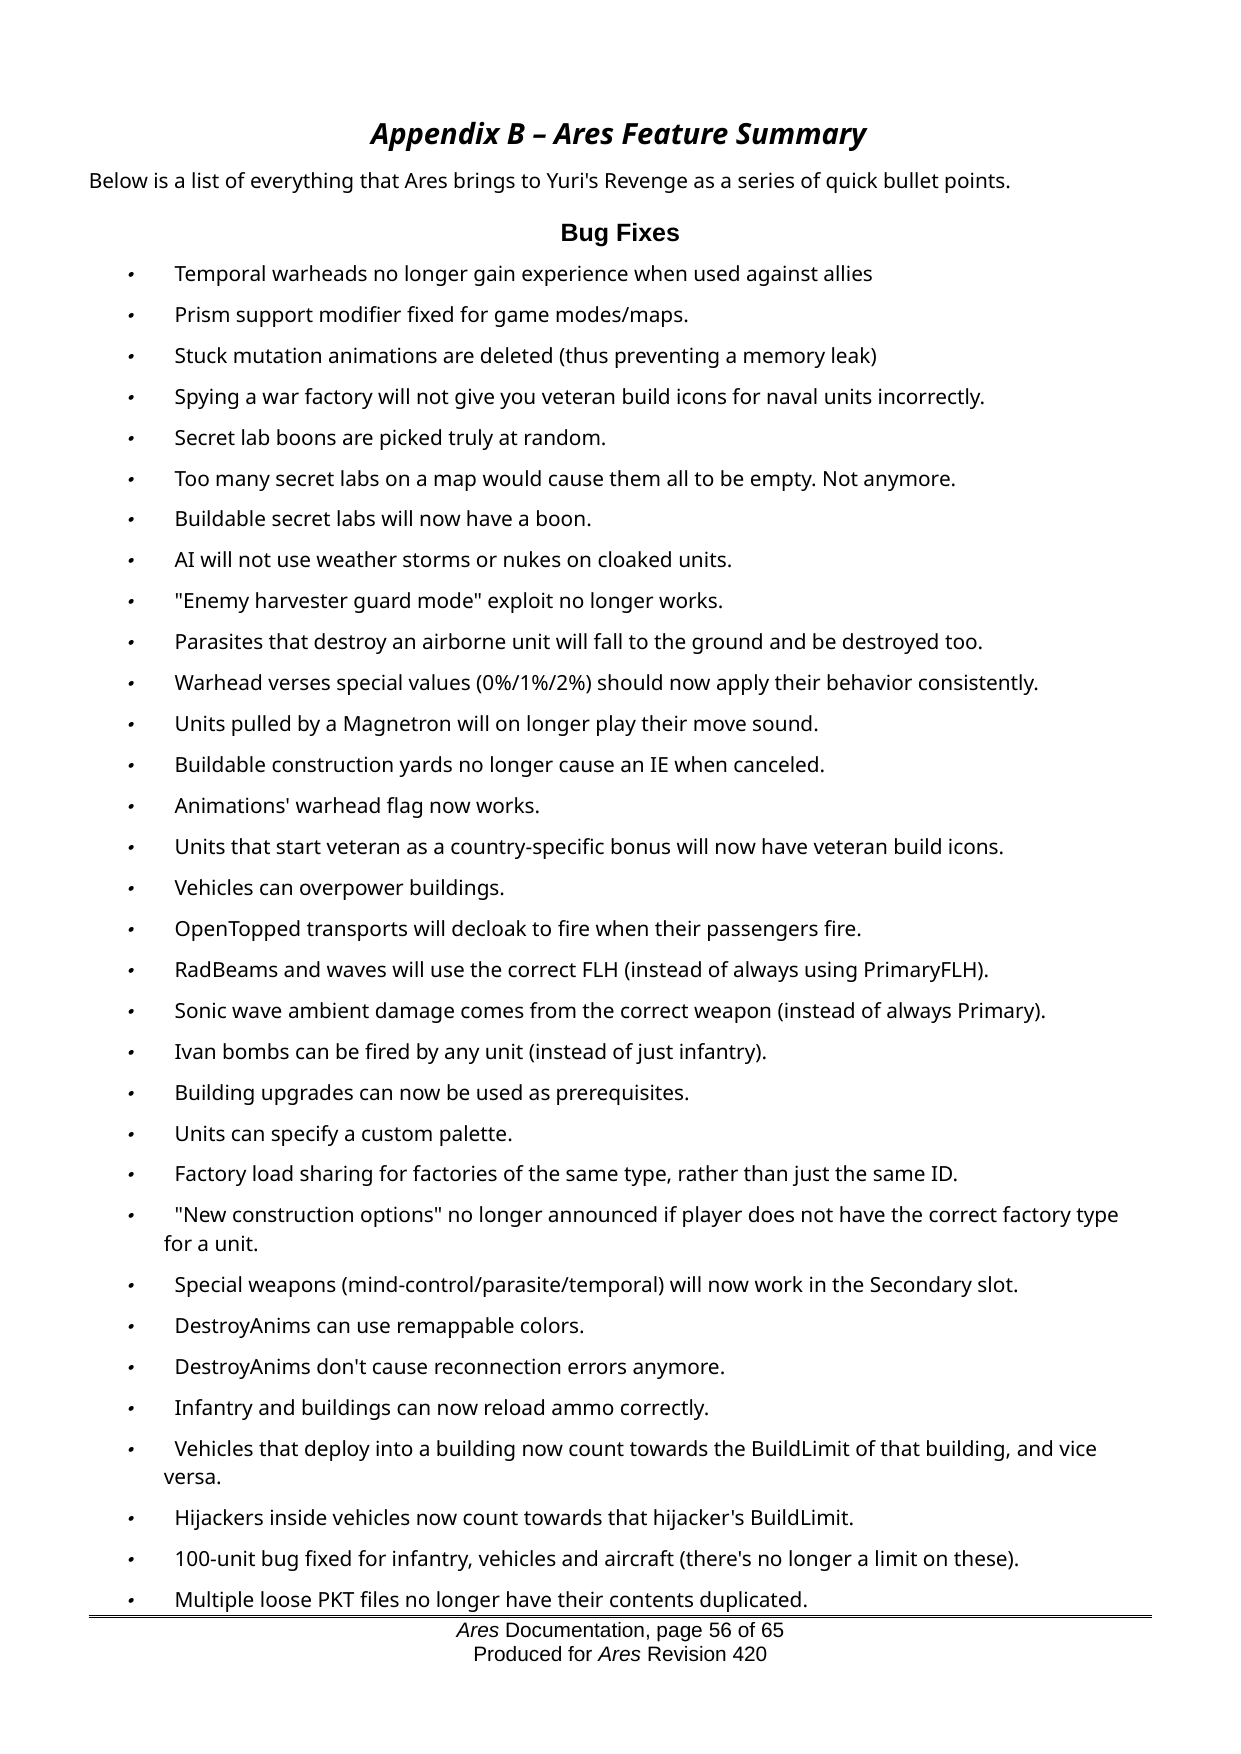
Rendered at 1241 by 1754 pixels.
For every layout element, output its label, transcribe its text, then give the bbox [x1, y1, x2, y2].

list Vehicles can overpower buildings. [126, 873, 1152, 901]
list Prism support modifier fixed for game modes/maps. [126, 300, 1152, 328]
list Units that start veteran as a country-specific bonus will now have veteran build icons. [126, 832, 1152, 861]
list Hijackers inside vehicles now count towards that hijacker's BuildLimit. [126, 1503, 1152, 1531]
list Ivan bombs can be fired by any unit (instead of just infantry). [126, 1037, 1152, 1065]
list Units pulled by a Magnetron will on longer play their move sound. [126, 709, 1152, 738]
list "Enemy harvester guard mode" exploit no longer works. [126, 586, 1152, 615]
list RadBeams and waves will use the correct FLH (instead of always using PrimaryFLH). [126, 955, 1152, 983]
text Below is a list of everything that Ares brings to Yuri's Revenge as a series of quick bullet points. [88, 166, 1152, 194]
list Special weapons (mind-control/parasite/temporal) will now work in the Secondary slot. [126, 1270, 1152, 1298]
list DestroyAnims can use remappable colors. [126, 1311, 1152, 1339]
list Buildable construction yards no longer cause an IE when canceled. [126, 750, 1152, 779]
list Parasites that destroy an airborne unit will fall to the ground and be destroyed too. [126, 627, 1152, 656]
list Spying a war factory will not give you veteran build icons for naval units incorrectly. [126, 382, 1152, 410]
list Buildable secret labs will now have a boon. [126, 504, 1152, 533]
list Stuck mutation animations are deleted (thus preventing a memory leak) [126, 341, 1152, 369]
list DestroyAnims don't cause reconnection errors anymore. [126, 1352, 1152, 1380]
list Secret lab boons are picked truly at random. [126, 423, 1152, 451]
list Factory load sharing for factories of the same type, rather than just the same ID. [126, 1159, 1152, 1188]
list "New construction options" no longer announced if player does not have the correct factory type for a unit. [126, 1201, 1152, 1257]
list OpenTopped transports will decloak to fire when their passengers fire. [126, 914, 1152, 942]
list Building upgrades can now be used as prerequisites. [126, 1078, 1152, 1106]
list Sonic wave ambient damage comes from the correct weapon (instead of always Primary). [126, 996, 1152, 1024]
list AI will not use weather storms or nukes on cloaked units. [126, 546, 1152, 574]
subtitle Bug Fixes [88, 218, 1152, 247]
list Multiple loose PKT files no longer have their contents duplicated. [126, 1585, 1152, 1613]
list Animations' warhead flag now works. [126, 791, 1152, 819]
list 100-unit bug fixed for infantry, vehicles and aircraft (there's no longer a limit on these). [126, 1544, 1152, 1572]
list Units can specify a custom palette. [126, 1119, 1152, 1147]
list Warhead verses special values (0%/1%/2%) should now apply their behavior consistently. [126, 668, 1152, 697]
list Infantry and buildings can now reload ammo correctly. [126, 1393, 1152, 1421]
list Vehicles that deploy into a building now count towards the BuildLimit of that building, and vice versa. [126, 1434, 1152, 1491]
list Too many secret labs on a map would cause them all to be empty. Not anymore. [126, 464, 1152, 492]
subtitle Appendix B – Ares Feature Summary [88, 113, 1152, 153]
list Temporal warheads no longer gain experience when used against allies [126, 259, 1152, 287]
